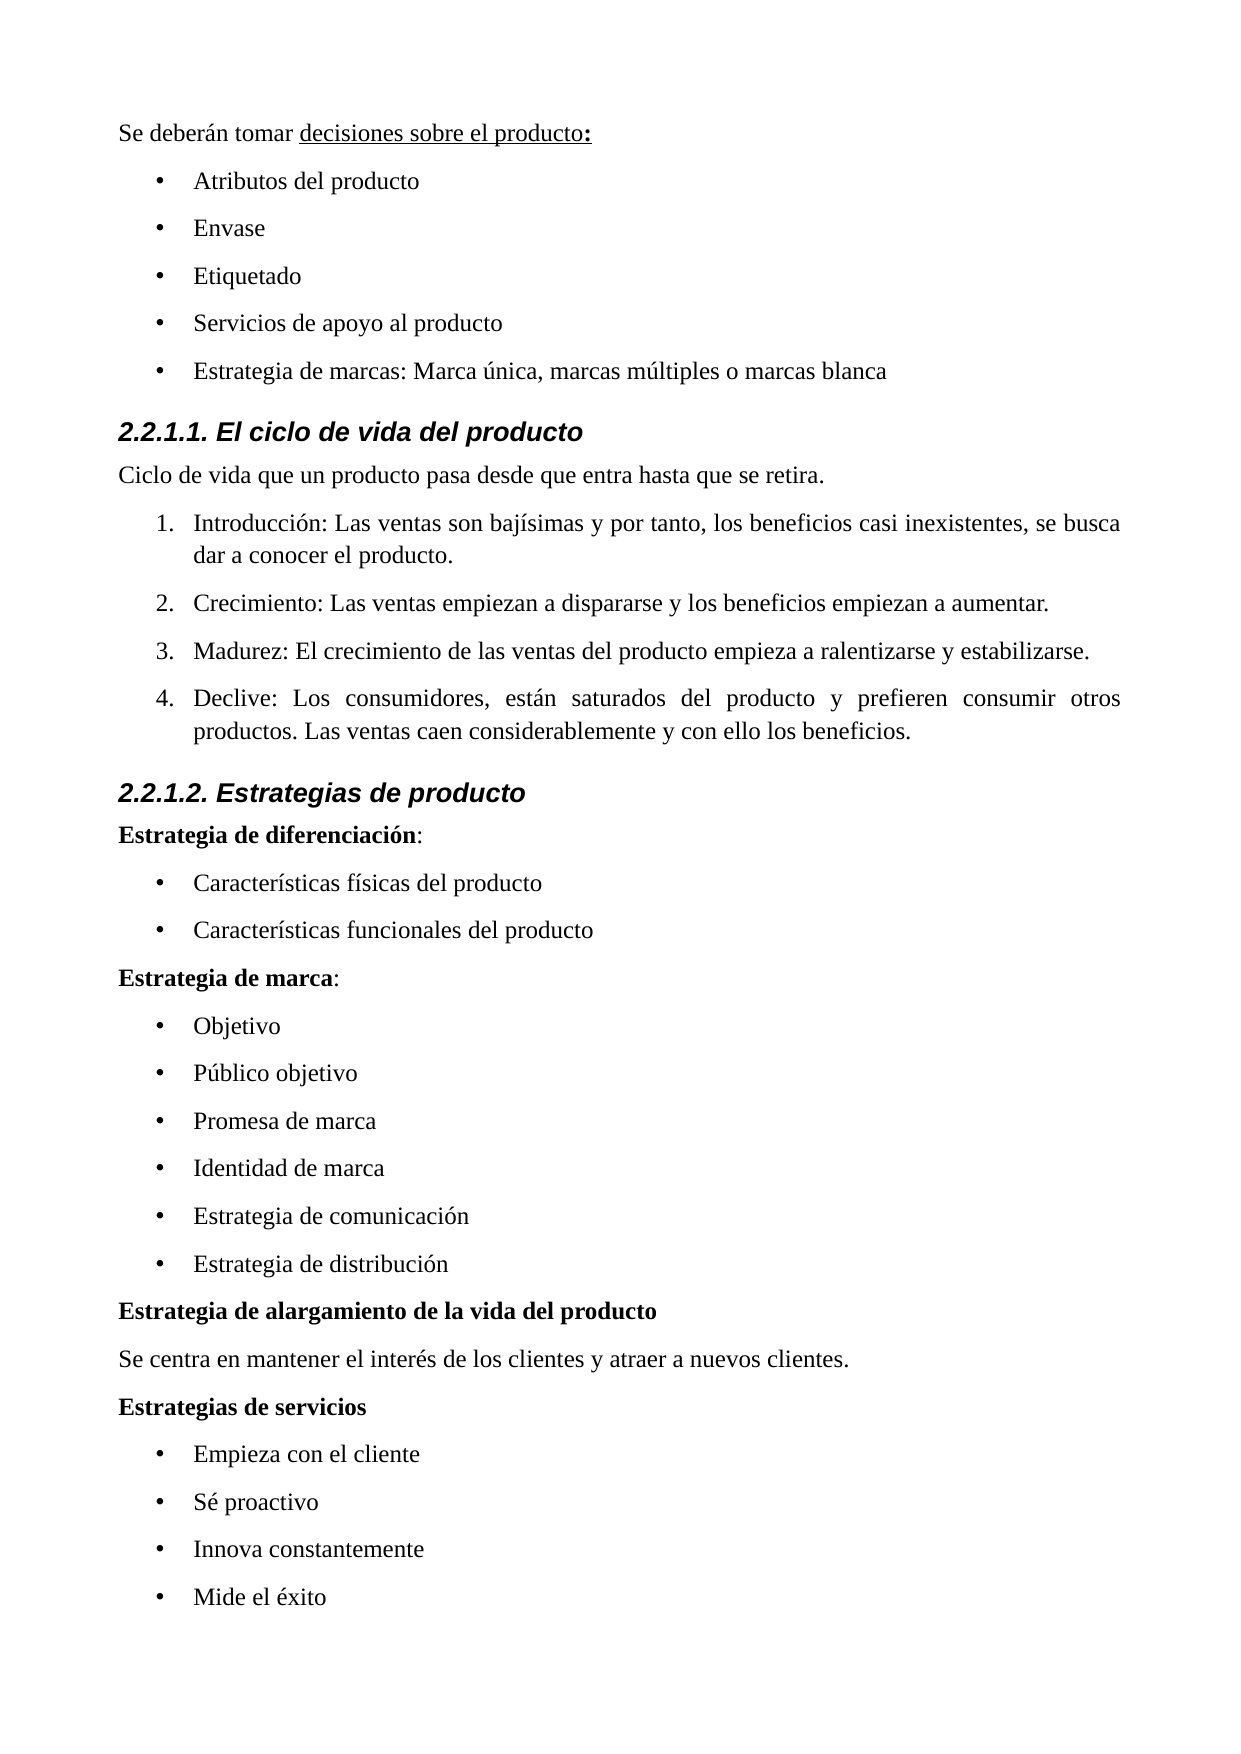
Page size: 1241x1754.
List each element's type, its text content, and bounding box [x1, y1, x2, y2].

text Estrategia de diferenciación: [118, 820, 1122, 849]
list Empieza con el cliente [156, 1439, 1122, 1468]
subtitle 2.2.1.1. El ciclo de vida del producto [118, 416, 1122, 447]
text Estrategias de servicios [118, 1392, 1122, 1420]
list Estrategia de distribución [156, 1249, 1122, 1277]
subtitle 2.2.1.2. Estrategias de producto [118, 777, 1122, 808]
list Características funcionales del producto [156, 916, 1122, 944]
list Crecimiento: Las ventas empiezan a dispararse y los beneficios empiezan a aumentar. [156, 588, 1122, 617]
list Sé proactivo [156, 1487, 1122, 1516]
text Estrategia de alargamiento de la vida del producto [118, 1296, 1122, 1325]
list Promesa de marca [156, 1106, 1122, 1135]
text Se deberán tomar decisiones sobre el producto: [118, 118, 1122, 147]
list Envase [156, 213, 1122, 242]
list Atributos del producto [156, 166, 1122, 194]
list Características físicas del producto [156, 868, 1122, 897]
text Se centra en mantener el interés de los clientes y atraer a nuevos clientes. [118, 1344, 1122, 1373]
list Público objetivo [156, 1058, 1122, 1087]
list Mide el éxito [156, 1582, 1122, 1611]
text Ciclo de vida que un producto pasa desde que entra hasta que se retira. [118, 460, 1122, 489]
list Innova constantemente [156, 1534, 1122, 1563]
list Declive: Los consumidores, están saturados del producto y prefieren consumir otros productos. Las ventas caen considerablemente y con ello los beneficios. [156, 683, 1122, 745]
list Etiquetado [156, 261, 1122, 290]
list Madurez: El crecimiento de las ventas del producto empieza a ralentizarse y estabilizarse. [156, 636, 1122, 664]
text Estrategia de marca: [118, 963, 1122, 992]
list Introducción: Las ventas son bajísimas y por tanto, los beneficios casi inexistentes, se busca dar a conocer el producto. [156, 508, 1122, 569]
list Estrategia de marcas: Marca única, marcas múltiples o marcas blanca [156, 356, 1122, 385]
list Objetivo [156, 1011, 1122, 1039]
list Estrategia de comunicación [156, 1201, 1122, 1230]
list Servicios de apoyo al producto [156, 308, 1122, 337]
list Identidad de marca [156, 1153, 1122, 1182]
